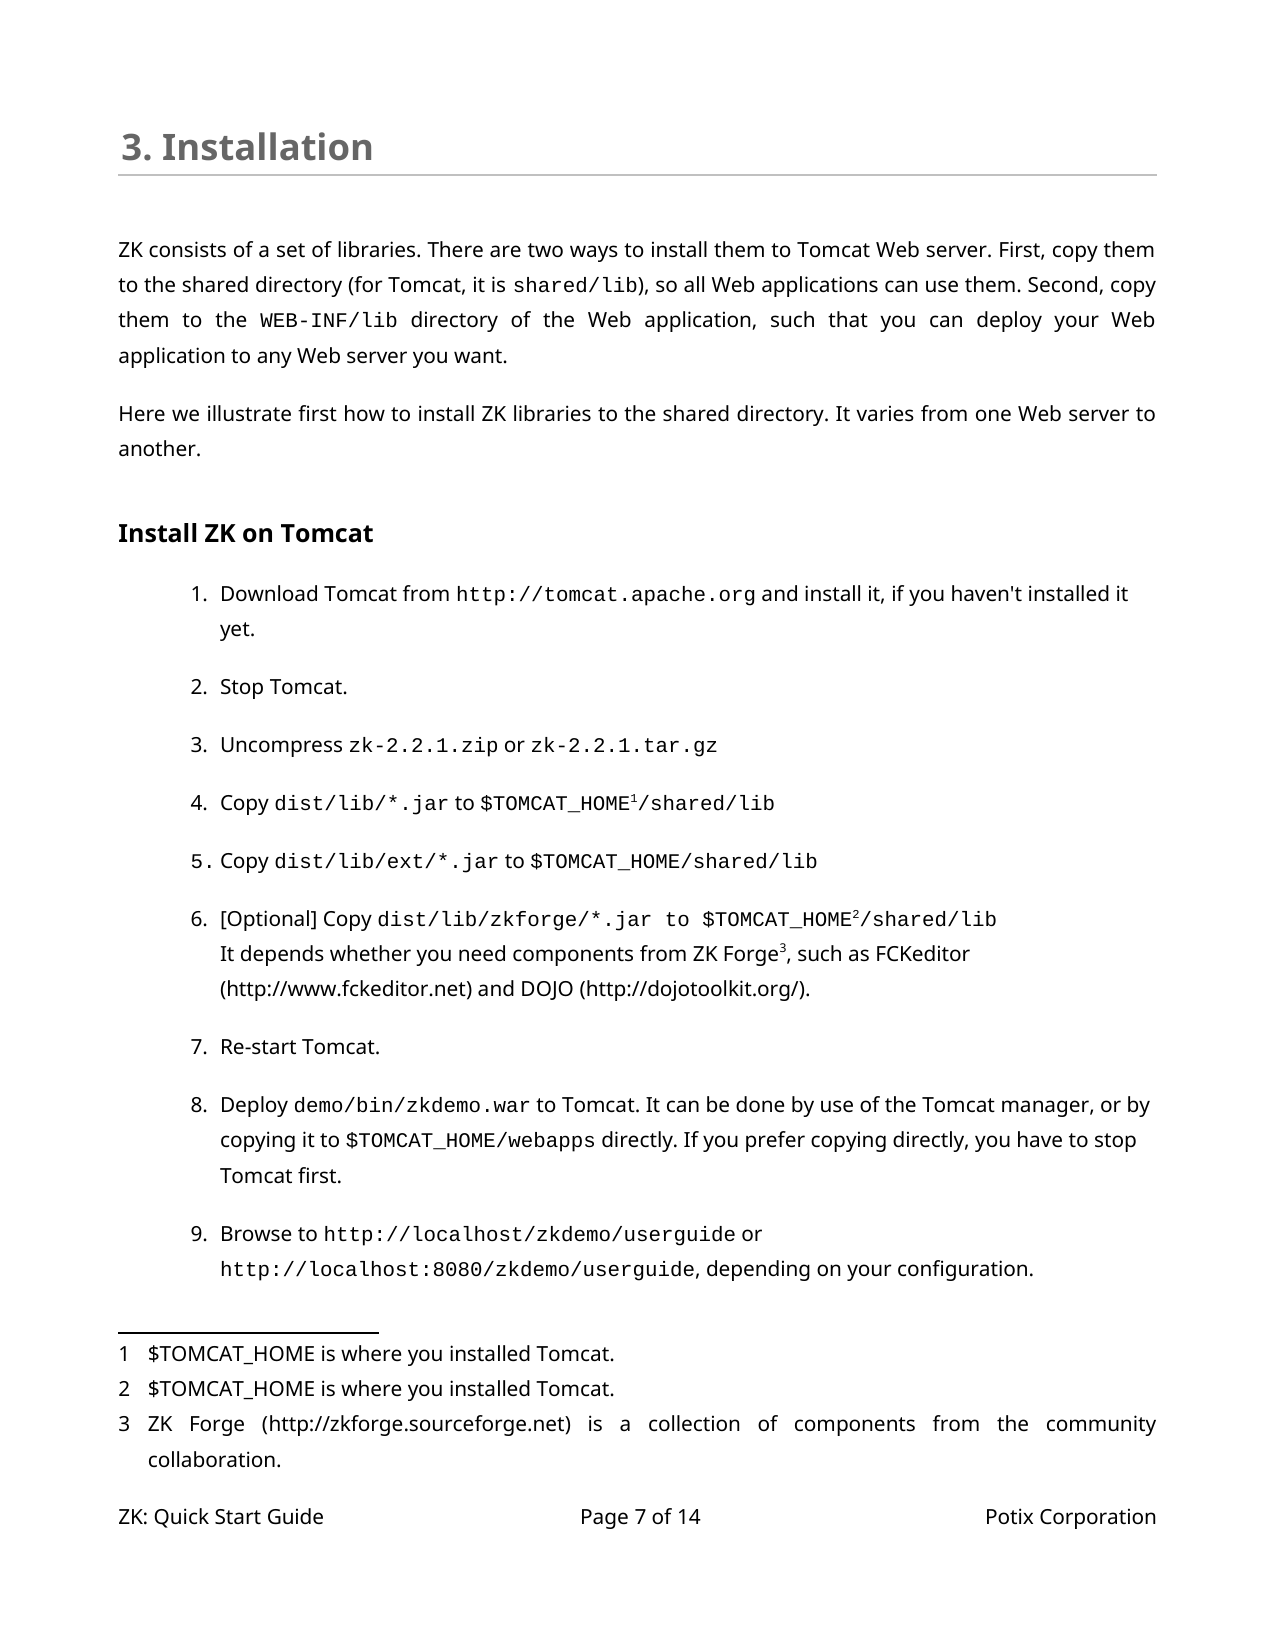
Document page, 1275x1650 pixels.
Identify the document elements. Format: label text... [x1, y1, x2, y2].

subtitle Install ZK on Tomcat [118, 515, 1157, 549]
list $TOMCAT_HOME is where you installed Tomcat. [118, 1339, 1157, 1367]
list Browse to http://localhost/zkdemo/userguide or http://localhost:8080/zkdemo/userguide, depending on your configuration. [190, 1219, 1157, 1283]
list Deploy demo/bin/zkdemo.war to Tomcat. It can be done by use of the Tomcat manager, or by copying it to $TOMCAT_HOME/webapps directly. If you prefer copying directly, you have to stop Tomcat first. [190, 1090, 1157, 1189]
list [Optional] Copy dist/lib/zkforge/*.jar to $TOMCAT_HOME/shared/lib It depends whether you need components from ZK Forge, such as FCKeditor (http://www.fckeditor.net) and DOJO (http://dojotoolkit.org/). [190, 904, 1157, 1003]
list Re-start Tomcat. [190, 1032, 1157, 1061]
list $TOMCAT_HOME is where you installed Tomcat. [118, 1374, 1157, 1402]
list Stop Tomcat. [190, 672, 1157, 700]
subtitle 3. Installation [118, 118, 1157, 174]
text Here we illustrate first how to install ZK libraries to the shared directory. It varies from one Web server to another. [118, 399, 1157, 462]
list ZK Forge (http://zkforge.sourceforge.net) is a collection of components from the community collaboration. [118, 1409, 1157, 1473]
list Uncompress zk-2.2.1.zip or zk-2.2.1.tar.gz [190, 730, 1157, 758]
text ZK consists of a set of libraries. There are two ways to install them to Tomcat Web server. First, copy them to the shared directory (for Tomcat, it is shared/lib), so all Web applications can use them. Second, copy them to the WEB-INF/lib directory of the Web application, such that you can deploy your Web application to any Web server you want. [118, 235, 1157, 369]
list Copy dist/lib/*.jar to $TOMCAT_HOME/shared/lib [190, 788, 1157, 816]
list Copy dist/lib/ext/*.jar to $TOMCAT_HOME/shared/lib [190, 846, 1157, 874]
list Download Tomcat from http://tomcat.apache.org and install it, if you haven't installed it yet. [190, 579, 1157, 643]
